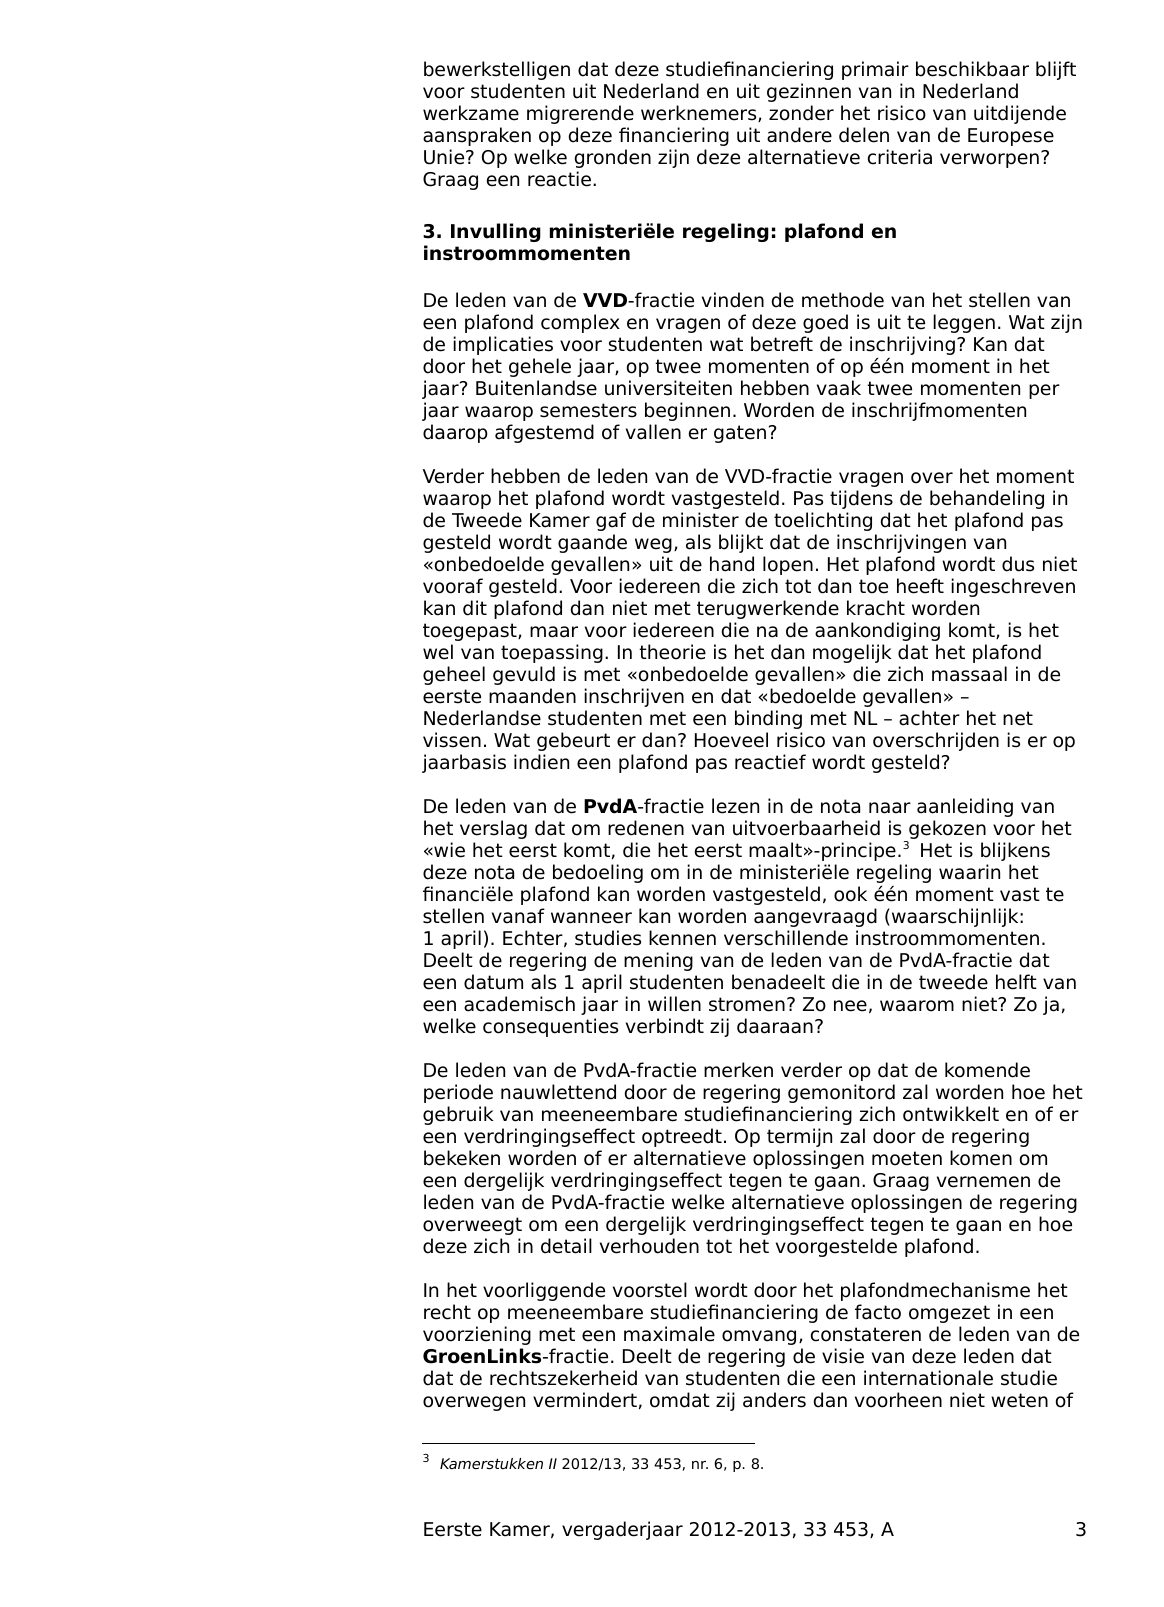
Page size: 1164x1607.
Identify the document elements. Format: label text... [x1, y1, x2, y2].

text bewerkstelligen dat deze studiefinanciering primair beschikbaar blijft voor studenten uit Nederland en uit gezinnen van in Nederland werkzame migrerende werknemers, zonder het risico van uitdijende aanspraken op deze financiering uit andere delen van de Europese Unie? Op welke gronden zijn deze alternatieve criteria verworpen? Graag een reactie. [422, 59, 1087, 191]
text De leden van de PvdA-fractie merken verder op dat de komende periode nauwlettend door de regering gemonitord zal worden hoe het gebruik van meeneembare studiefinanciering zich ontwikkelt en of er een verdringingseffect optreedt. Op termijn zal door de regering bekeken worden of er alternatieve oplossingen moeten komen om een dergelijk verdringingseffect tegen te gaan. Graag vernemen de leden van de PvdA-fractie welke alternatieve oplossingen de regering overweegt om een dergelijk verdringingseffect tegen te gaan en hoe deze zich in detail verhouden tot het voorgestelde plafond. [422, 1060, 1087, 1258]
text De leden van de PvdA-fractie lezen in de nota naar aanleiding van het verslag dat om redenen van uitvoerbaarheid is gekozen voor het «wie het eerst komt, die het eerst maalt»-principe. Het is blijkens deze nota de bedoeling om in de ministeriële regeling waarin het financiële plafond kan worden vastgesteld, ook één moment vast te stellen vanaf wanneer kan worden aangevraagd (waarschijnlijk: 1 april). Echter, studies kennen verschillende instroommomenten. Deelt de regering de mening van de leden van de PvdA-fractie dat een datum als 1 april studenten benadeelt die in de tweede helft van een academisch jaar in willen stromen? Zo nee, waarom niet? Zo ja, welke consequenties verbindt zij daaraan? [422, 796, 1087, 1038]
text De leden van de VVD-fractie vinden de methode van het stellen van een plafond complex en vragen of deze goed is uit te leggen. Wat zijn de implicaties voor studenten wat betreft de inschrijving? Kan dat door het gehele jaar, op twee momenten of op één moment in het jaar? Buitenlandse universiteiten hebben vaak twee momenten per jaar waarop semesters beginnen. Worden de inschrijfmomenten daarop afgestemd of vallen er gaten? [422, 290, 1087, 444]
text In het voorliggende voorstel wordt door het plafondmechanisme het recht op meeneembare studiefinanciering de facto omgezet in een voorziening met een maximale omvang, constateren de leden van de GroenLinks-fractie. Deelt de regering de visie van deze leden dat dat de rechtszekerheid van studenten die een internationale studie overwegen vermindert, omdat zij anders dan voorheen niet weten of [422, 1280, 1087, 1412]
subtitle 3. Invulling ministeriële regeling: plafond en instroommomenten [422, 221, 1087, 265]
text Kamerstukken II 2012/13, 33 453, nr. 6, p. 8. [422, 1452, 1087, 1474]
text Verder hebben de leden van de VVD-fractie vragen over het moment waarop het plafond wordt vastgesteld. Pas tijdens de behandeling in de Tweede Kamer gaf de minister de toelichting dat het plafond pas gesteld wordt gaande weg, als blijkt dat de inschrijvingen van «onbedoelde gevallen» uit de hand lopen. Het plafond wordt dus niet vooraf gesteld. Voor iedereen die zich tot dan toe heeft ingeschreven kan dit plafond dan niet met terugwerkende kracht worden toegepast, maar voor iedereen die na de aankondiging komt, is het wel van toepassing. In theorie is het dan mogelijk dat het plafond geheel gevuld is met «onbedoelde gevallen» die zich massaal in de eerste maanden inschrijven en dat «bedoelde gevallen» – Nederlandse studenten met een binding met NL – achter het net vissen. Wat gebeurt er dan? Hoeveel risico van overschrijden is er op jaarbasis indien een plafond pas reactief wordt gesteld? [422, 466, 1087, 774]
